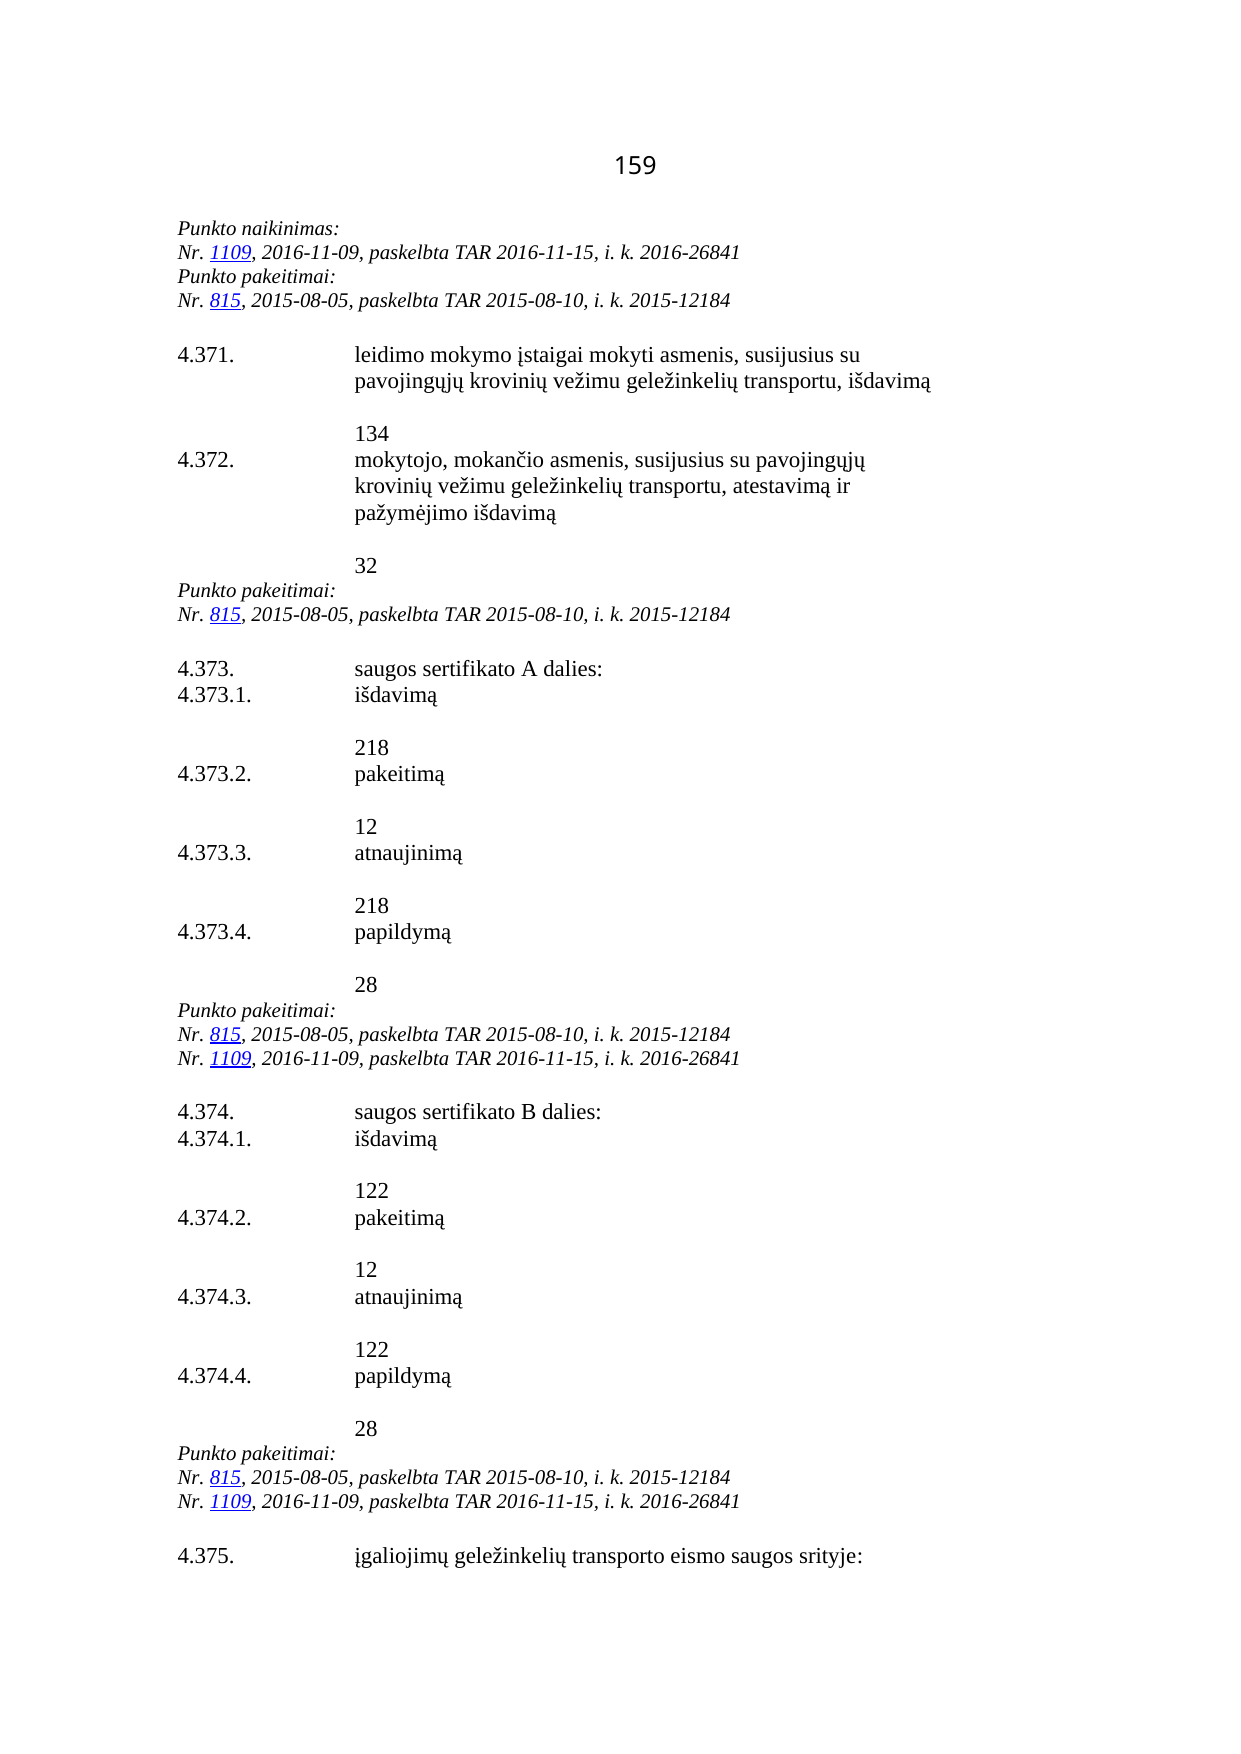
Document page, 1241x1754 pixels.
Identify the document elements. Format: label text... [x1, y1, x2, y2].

text Nr. 1109, 2016-11-09, paskelbta TAR 2016-11-15, i. k. 2016-26841 [177, 1489, 1093, 1513]
text Punkto pakeitimai: [177, 264, 1093, 288]
text Punkto pakeitimai: [177, 997, 1093, 1022]
text Nr. 1109, 2016-11-09, paskelbta TAR 2016-11-15, i. k. 2016-26841 [177, 1046, 1093, 1070]
text 4.373.1. išdavimą 218 [177, 681, 892, 760]
text 4.374.4. papildymą 28 [177, 1362, 892, 1441]
text pavojingųjų krovinių vežimu geležinkelių transportu, išdavimą 134 [354, 367, 945, 446]
text 4.373.3. atnaujinimą 218 [177, 839, 892, 918]
text Nr. 815, 2015-08-05, paskelbta TAR 2015-08-10, i. k. 2015-12184 [177, 1465, 1093, 1489]
text Nr. 815, 2015-08-05, paskelbta TAR 2015-08-10, i. k. 2015-12184 [177, 602, 1093, 626]
text 4.373.4. papildymą 28 [177, 918, 892, 997]
text 4.372. mokytojo, mokančio asmenis, susijusius su pavojingųjų [177, 446, 945, 473]
text 4.374. saugos sertifikato B dalies: [177, 1098, 892, 1125]
text 4.373.2. pakeitimą 12 [177, 760, 892, 839]
text 4.374.2. pakeitimą 12 [177, 1204, 892, 1283]
text pažymėjimo išdavimą 32 [354, 499, 945, 578]
text 4.374.1. išdavimą 122 [177, 1125, 892, 1204]
text krovinių vežimu geležinkelių transportu, atestavimą ir [354, 473, 945, 499]
text Nr. 1109, 2016-11-09, paskelbta TAR 2016-11-15, i. k. 2016-26841 [177, 240, 1093, 264]
text Nr. 815, 2015-08-05, paskelbta TAR 2015-08-10, i. k. 2015-12184 [177, 1022, 1093, 1046]
text Punkto pakeitimai: [177, 578, 1093, 602]
text Nr. 815, 2015-08-05, paskelbta TAR 2015-08-10, i. k. 2015-12184 [177, 288, 1093, 312]
text 4.373. saugos sertifikato A dalies: [177, 655, 892, 681]
text Punkto pakeitimai: [177, 1441, 1093, 1465]
text Punkto naikinimas: [177, 216, 1093, 240]
text 4.375. įgaliojimų geležinkelių transporto eismo saugos srityje: [177, 1542, 945, 1568]
text 4.374.3. atnaujinimą 122 [177, 1283, 892, 1362]
text 4.371. leidimo mokymo įstaigai mokyti asmenis, susijusius su [177, 341, 945, 367]
